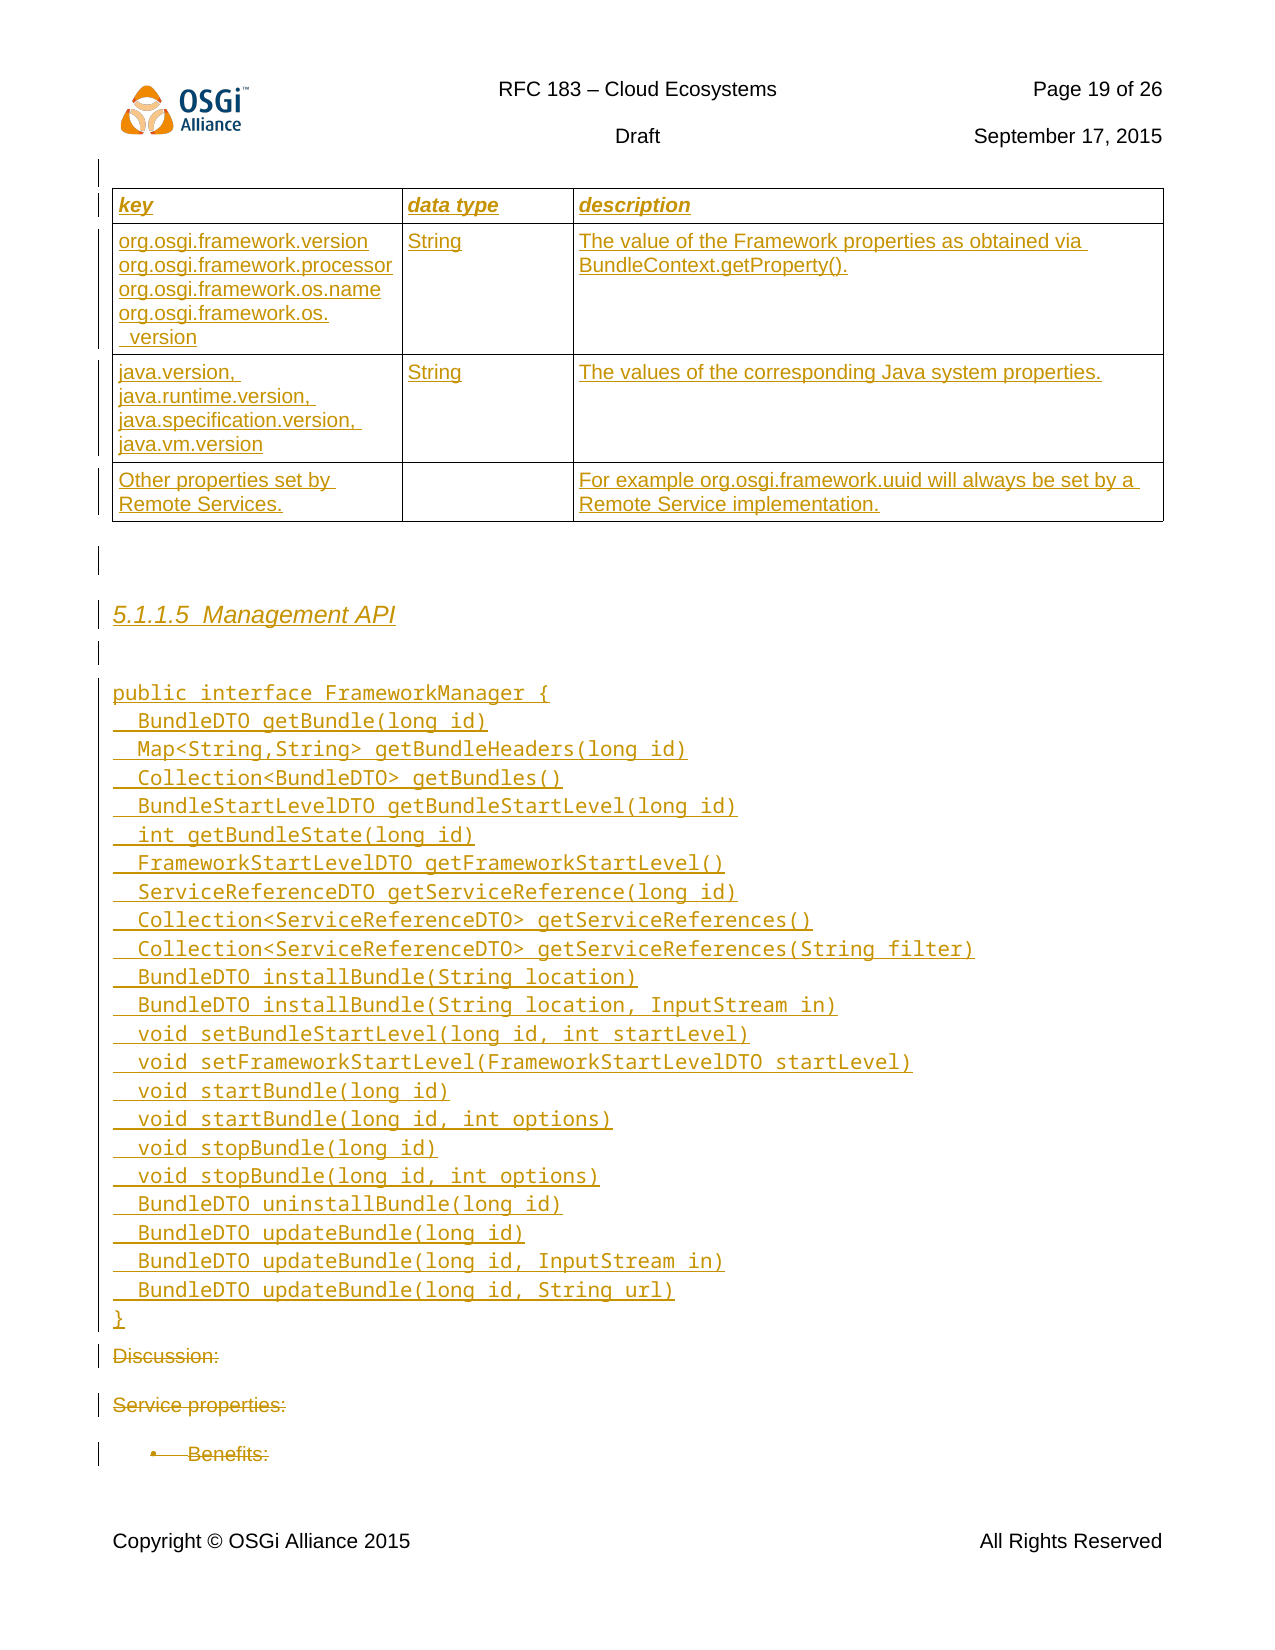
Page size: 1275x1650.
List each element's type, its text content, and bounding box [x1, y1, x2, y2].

text BundleDTO getBundle(long id) [112, 706, 1162, 734]
text FrameworkStartLevelDTO getFrameworkStartLevel() [112, 848, 1162, 877]
text void setFrameworkStartLevel(FrameworkStartLevelDTO startLevel) [112, 1047, 1162, 1076]
text public interface FrameworkManager { [112, 678, 1162, 706]
table_header description [574, 189, 1163, 223]
text Collection<BundleDTO> getBundles() [112, 763, 1162, 791]
text Map<String,String> getBundleHeaders(long id) [112, 734, 1162, 763]
table_cell org.osgi.framework.version org.osgi.framework.processor org.osgi.framework.os.name org.osgi.framework.os. version [113, 224, 402, 354]
text } [112, 1303, 1162, 1332]
text void startBundle(long id) [112, 1076, 1162, 1104]
text void stopBundle(long id, int options) [112, 1161, 1162, 1189]
text BundleDTO updateBundle(long id, String url) [112, 1275, 1162, 1303]
text void startBundle(long id, int options) [112, 1104, 1162, 1133]
text BundleDTO uninstallBundle(long id) [112, 1189, 1162, 1218]
text BundleDTO installBundle(String location) [112, 962, 1162, 991]
subtitle Management API [112, 600, 1162, 629]
text ServiceReferenceDTO getServiceReference(long id) [112, 877, 1162, 905]
picture [113, 78, 257, 142]
table_header key [113, 189, 402, 223]
text void stopBundle(long id) [112, 1133, 1162, 1161]
table_cell For example org.osgi.framework.uuid will always be set by a Remote Service implementation. [574, 463, 1163, 521]
table_cell [403, 463, 573, 521]
table_cell String [403, 355, 573, 462]
text BundleStartLevelDTO getBundleStartLevel(long id) [112, 791, 1162, 820]
text int getBundleState(long id) [112, 820, 1162, 848]
text BundleDTO updateBundle(long id, InputStream in) [112, 1246, 1162, 1275]
text void setBundleStartLevel(long id, int startLevel) [112, 1019, 1162, 1047]
table_cell String [403, 224, 573, 354]
text BundleDTO installBundle(String location, InputStream in) [112, 991, 1162, 1019]
table_cell java.version, java.runtime.version, java.specification.version, java.vm.version [113, 355, 402, 462]
text Collection<ServiceReferenceDTO> getServiceReferences() [112, 905, 1162, 934]
table_cell The value of the Framework properties as obtained via BundleContext.getProperty(). [574, 224, 1163, 354]
table_cell The values of the corresponding Java system properties. [574, 355, 1163, 462]
table_cell Other properties set by Remote Services. [113, 463, 402, 521]
text BundleDTO updateBundle(long id) [112, 1218, 1162, 1246]
table_header data type [403, 189, 573, 223]
text Collection<ServiceReferenceDTO> getServiceReferences(String filter) [112, 934, 1162, 962]
